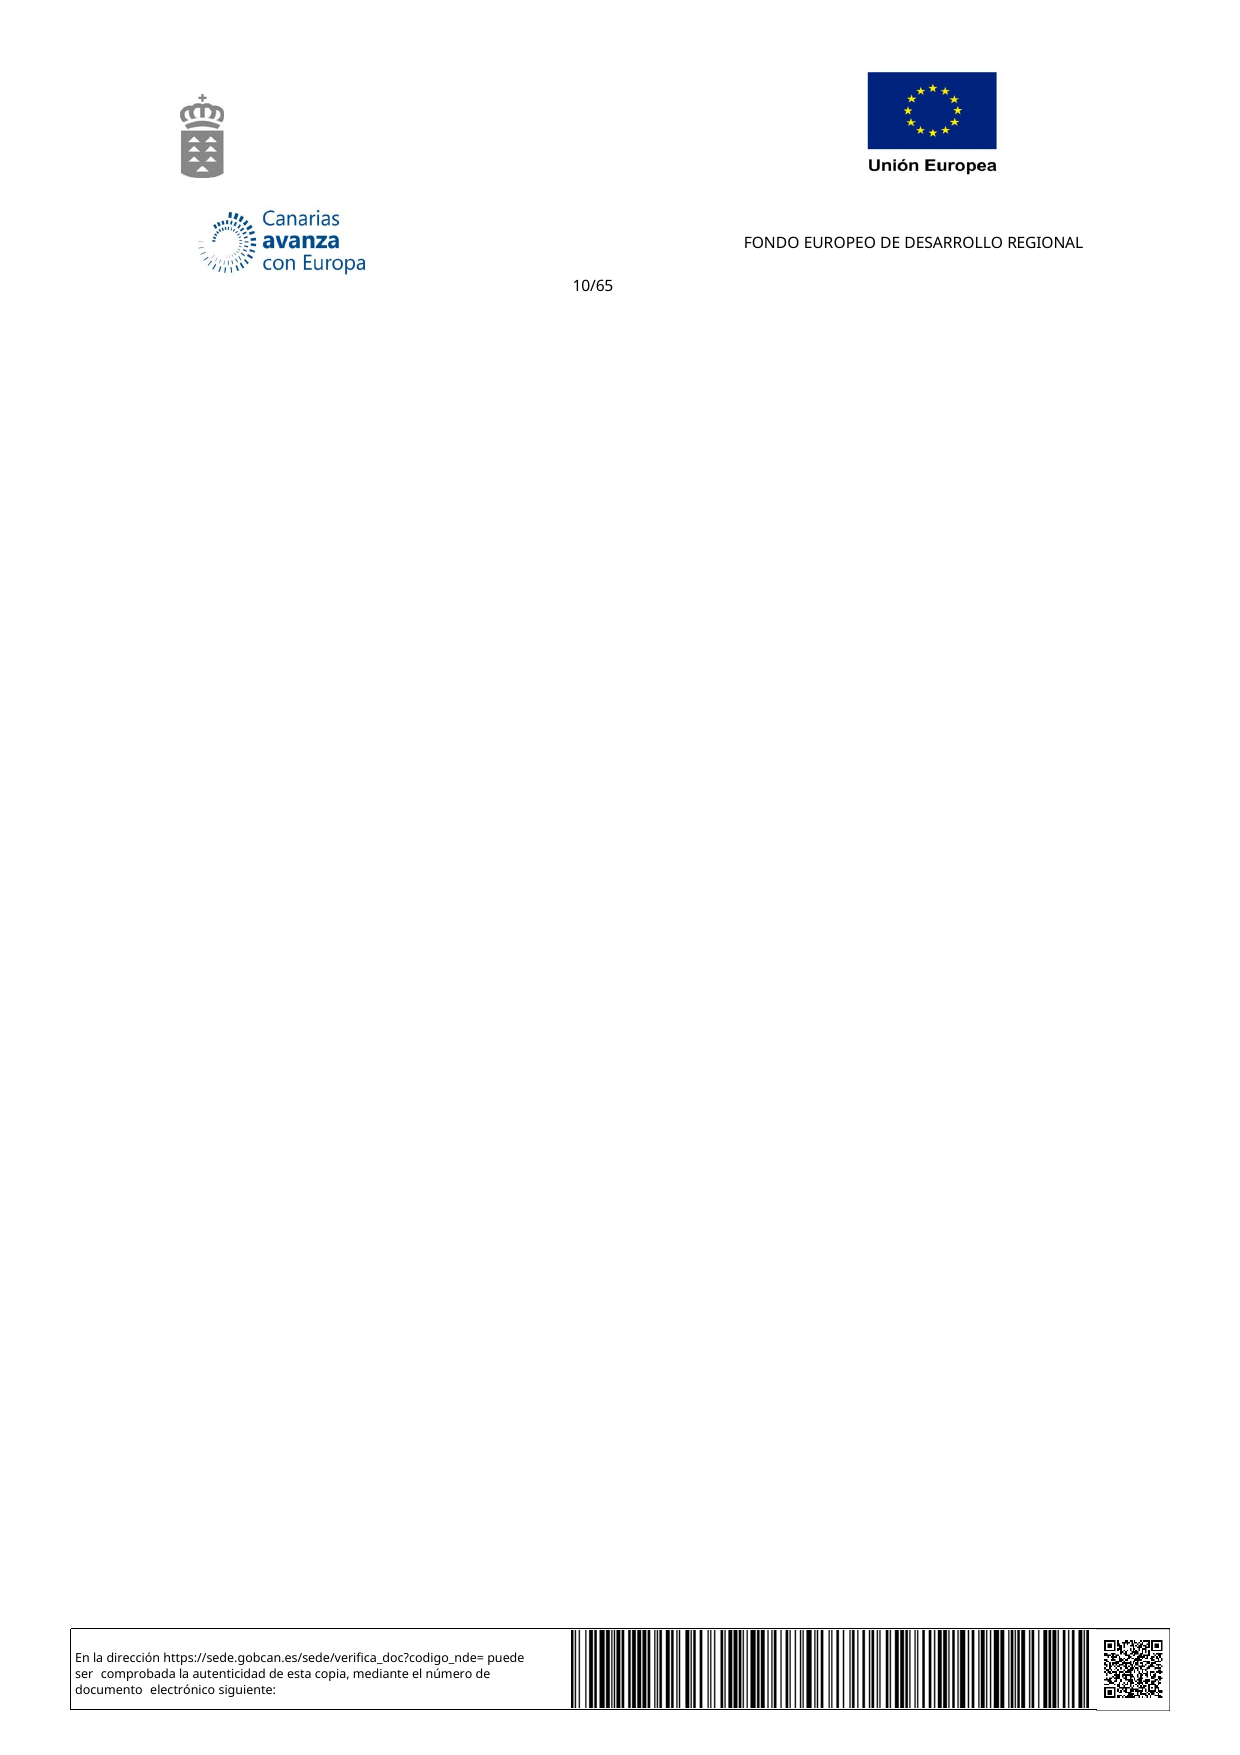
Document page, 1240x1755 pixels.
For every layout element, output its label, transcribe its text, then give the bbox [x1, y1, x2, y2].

text 10/65 [241, 274, 945, 296]
text FONDO EUROPEO DE DESARROLLO REGIONAL [743, 232, 1181, 253]
